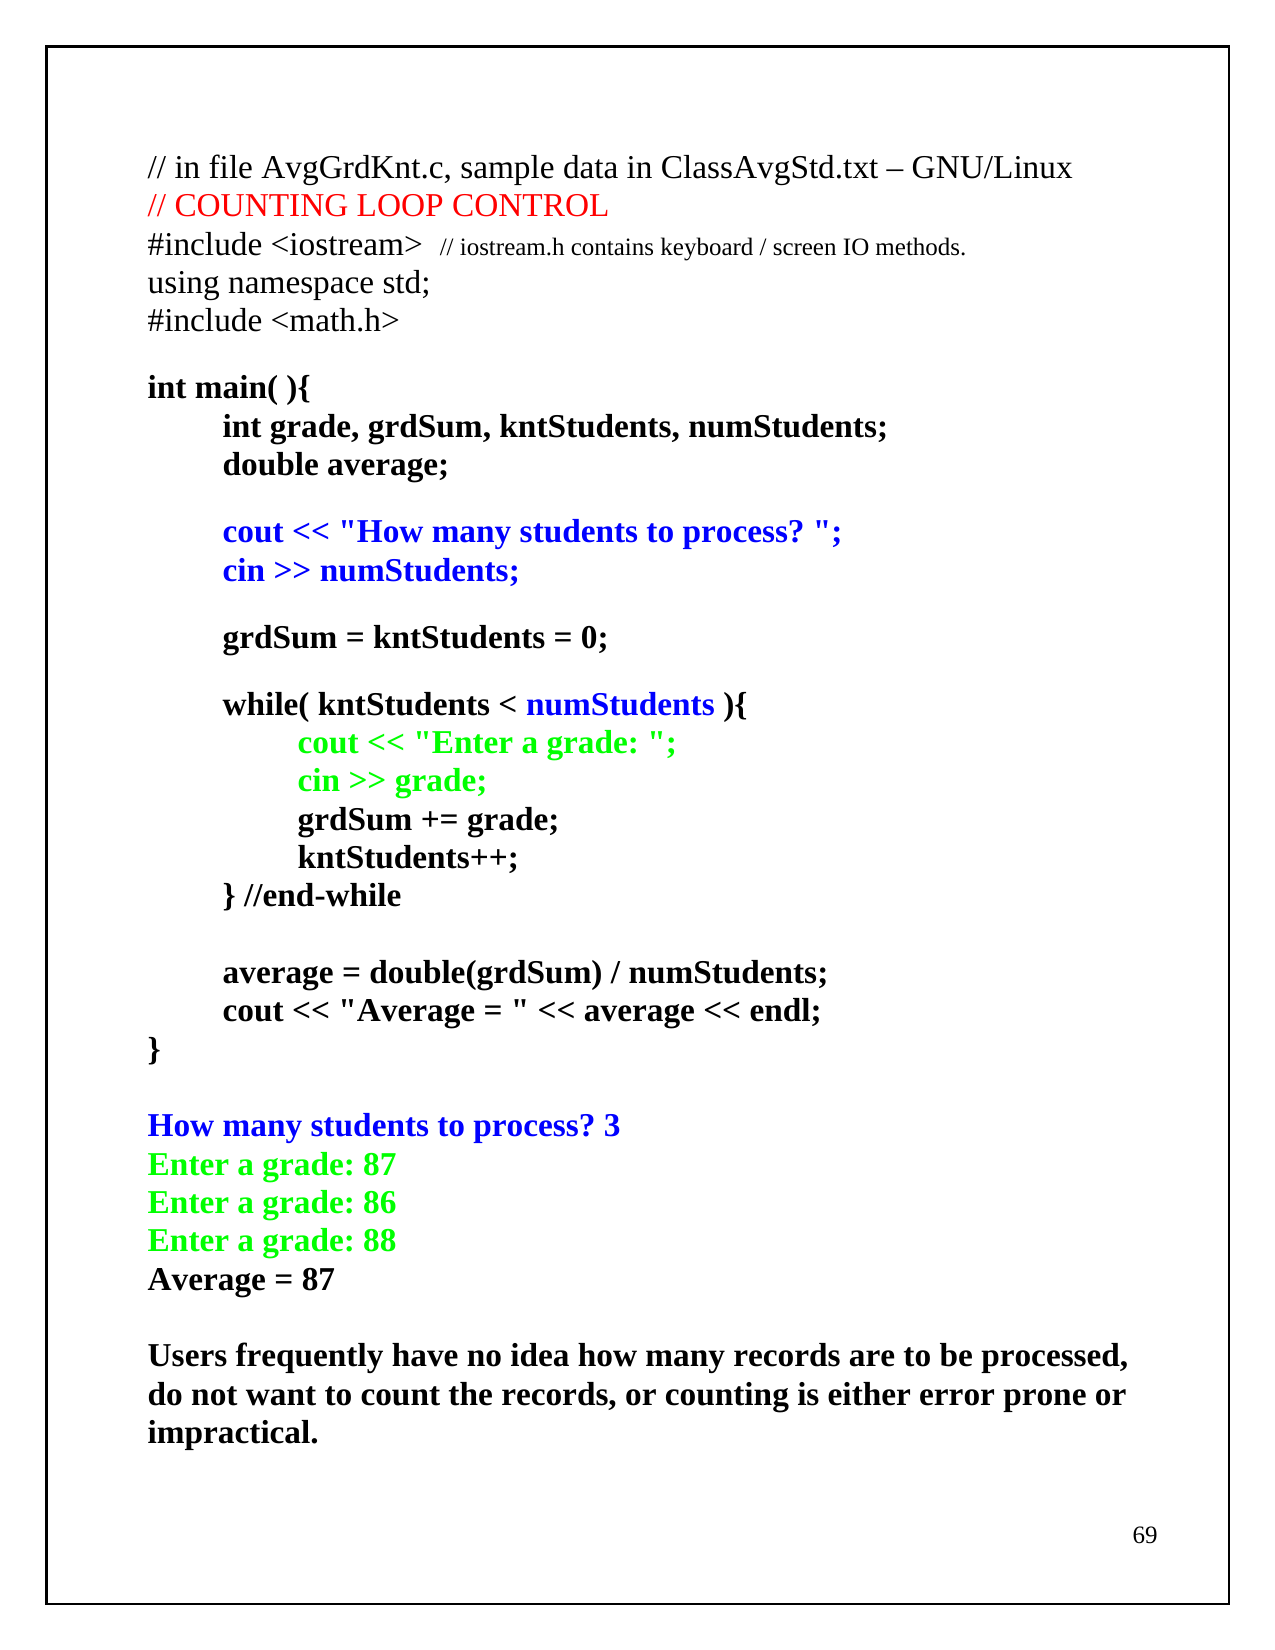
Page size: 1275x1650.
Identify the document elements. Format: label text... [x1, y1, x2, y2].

text #include <iostream> // iostream.h contains keyboard / screen IO methods. [147, 224, 1158, 262]
text Enter a grade: 88 [147, 1221, 1158, 1259]
text cout << "Enter a grade: "; [147, 722, 1158, 761]
text #include <math.h> [147, 301, 1158, 339]
text How many students to process? 3 [147, 1106, 1158, 1144]
text grdSum = kntStudents = 0; [147, 617, 1158, 655]
text cin >> grade; [147, 761, 1158, 799]
text Enter a grade: 86 [147, 1182, 1158, 1221]
text // in file AvgGrdKnt.c, sample data in ClassAvgStd.txt – GNU/Linux [147, 147, 1158, 186]
text grdSum += grade; [147, 799, 1158, 837]
text Users frequently have no idea how many records are to be processed, do not want to count the records, or counting is either error prone or impractical. [147, 1336, 1158, 1451]
text } //end-while [147, 876, 1158, 914]
text cout << "How many students to process? "; [147, 512, 1158, 550]
text while( kntStudents < numStudents ){ [147, 684, 1158, 722]
text double average; [147, 444, 1158, 483]
text kntStudents++; [147, 837, 1158, 876]
text cin >> numStudents; [147, 550, 1158, 588]
text cout << "Average = " << average << endl; [147, 991, 1158, 1029]
text int grade, grdSum, kntStudents, numStudents; [147, 406, 1158, 444]
text Average = 87 [147, 1259, 1158, 1297]
text } [147, 1029, 1158, 1067]
text average = double(grdSum) / numStudents; [147, 952, 1158, 991]
text int main( ){ [147, 368, 1158, 406]
text using namespace std; [147, 262, 1158, 301]
text Enter a grade: 87 [147, 1144, 1158, 1182]
text // COUNTING LOOP CONTROL [147, 186, 1158, 224]
